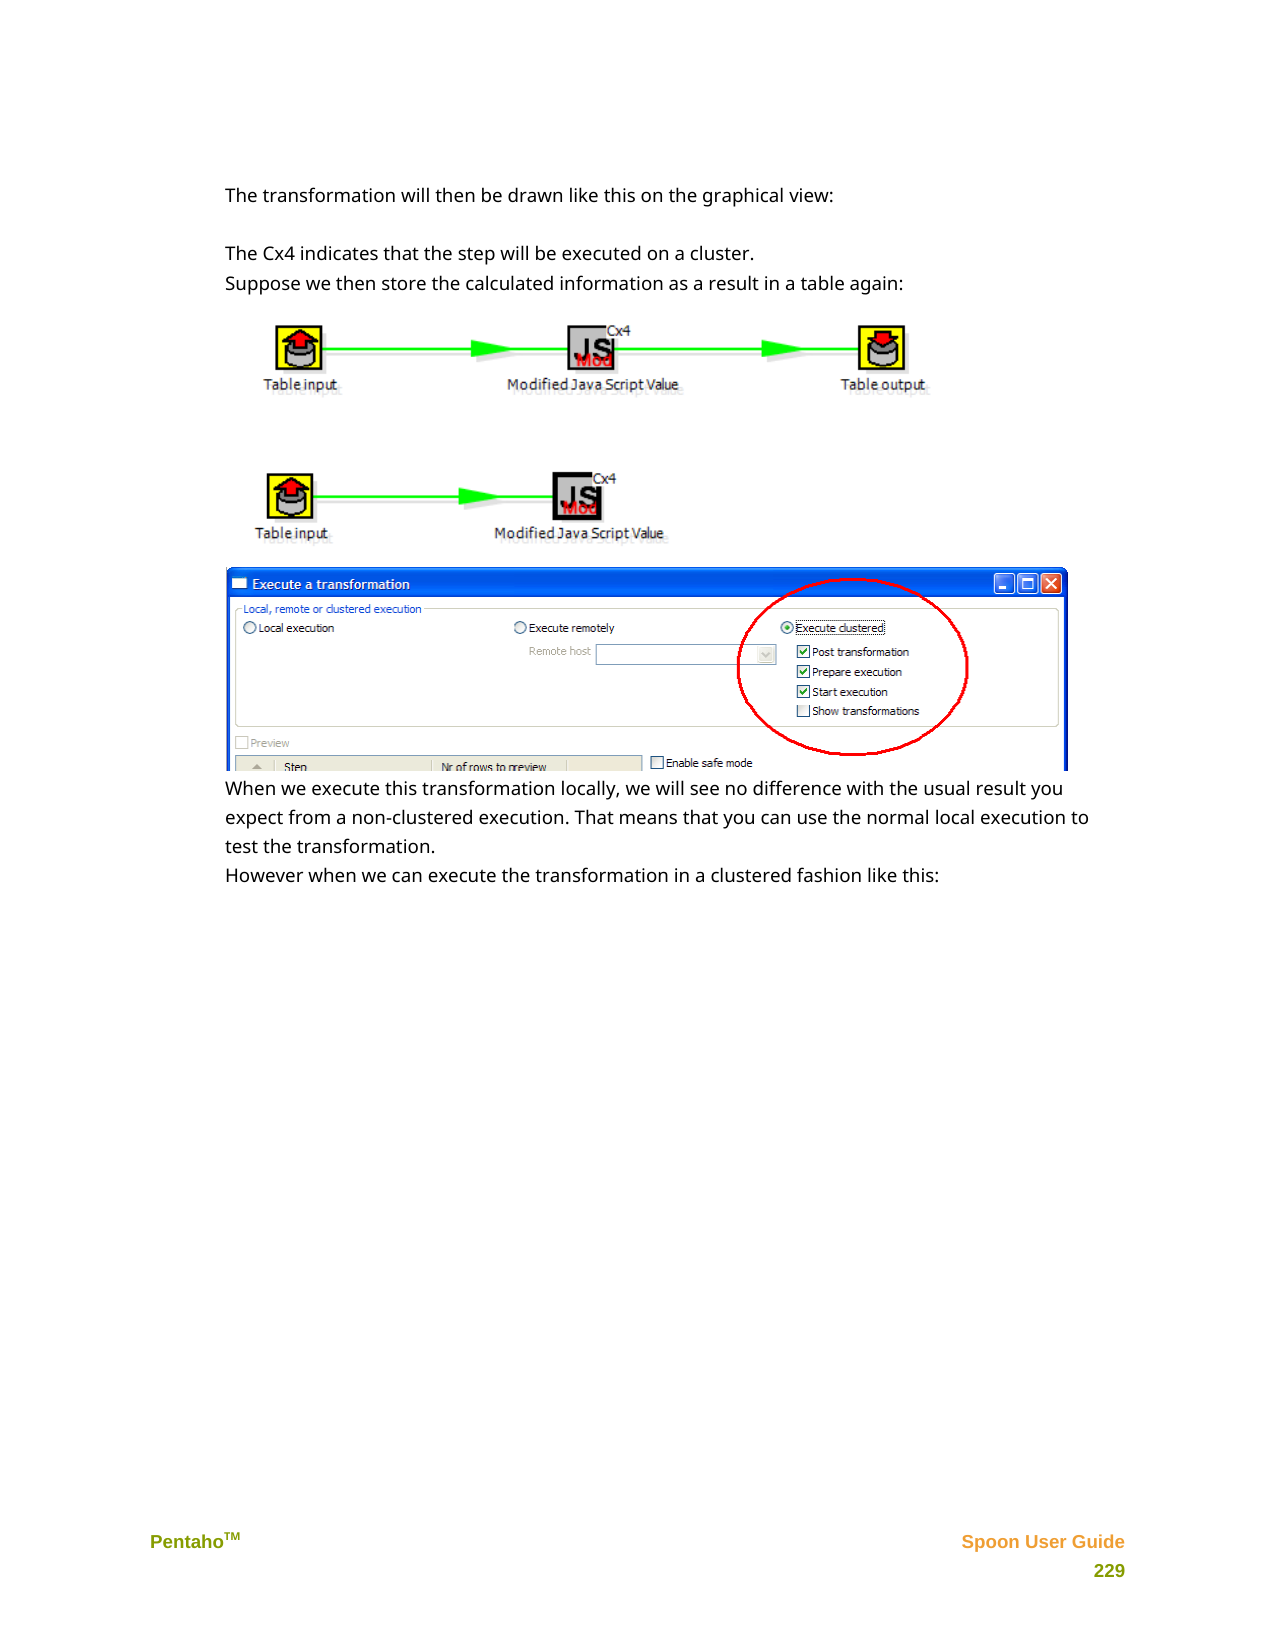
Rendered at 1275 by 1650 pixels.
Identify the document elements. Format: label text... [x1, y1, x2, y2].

text When we execute this transformation locally, we will see no difference with the usual result you expect from a non-clustered execution. That means that you can use the normal local execution to test the transformation. [225, 296, 1125, 859]
text Suppose we then store the calculated information as a result in a table again: [225, 267, 1125, 296]
text The Cx4 indicates that the step will be executed on a cluster. [225, 237, 1125, 267]
text However when we can execute the transformation in a clustered fashion like this: [225, 859, 1125, 888]
text The transformation will then be drawn like this on the graphical view: [225, 179, 1125, 208]
